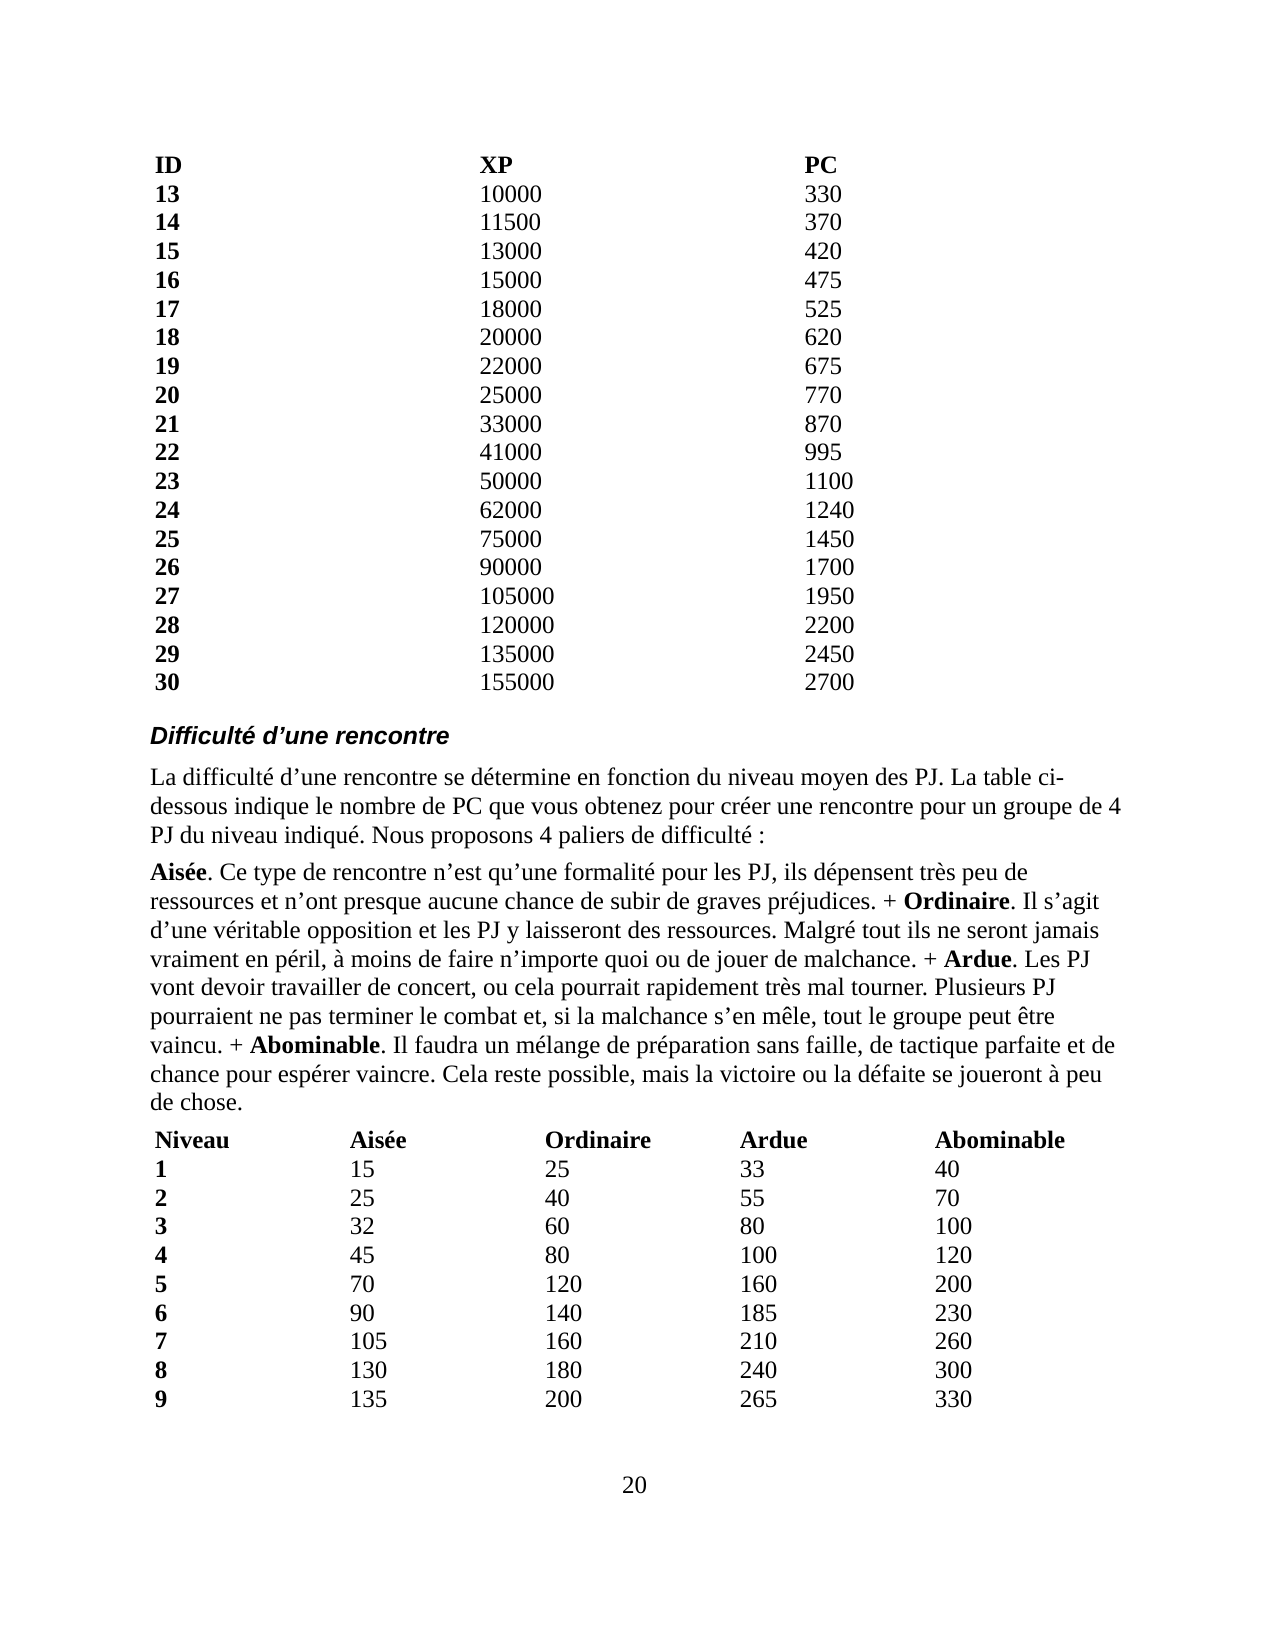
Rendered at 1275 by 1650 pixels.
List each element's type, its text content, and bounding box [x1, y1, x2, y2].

table_cell 1 [150, 1154, 345, 1183]
table_cell 70 [930, 1183, 1125, 1211]
table_cell 17 [150, 294, 475, 322]
table_cell 33 [735, 1154, 930, 1183]
table_cell 370 [800, 208, 1125, 236]
table_header Aisée [345, 1125, 540, 1154]
table_cell 25 [345, 1183, 540, 1211]
table_cell 135000 [475, 639, 800, 667]
table_cell 22000 [475, 351, 800, 380]
table_cell 870 [800, 409, 1125, 437]
table_cell 60 [540, 1211, 735, 1240]
table_cell 32 [345, 1211, 540, 1240]
table_cell 2700 [800, 668, 1125, 696]
table_cell 50000 [475, 466, 800, 495]
table_cell 16 [150, 265, 475, 294]
table_cell 33000 [475, 409, 800, 437]
table_cell 14 [150, 208, 475, 236]
table_cell 10000 [475, 179, 800, 207]
table_cell 100 [930, 1211, 1125, 1240]
table_cell 90000 [475, 553, 800, 581]
table_cell 18 [150, 323, 475, 351]
table_cell 20 [150, 380, 475, 409]
table_cell 995 [800, 438, 1125, 466]
table_cell 19 [150, 351, 475, 380]
table_cell 13000 [475, 236, 800, 265]
table_cell 135 [345, 1384, 540, 1413]
table_cell 260 [930, 1326, 1125, 1355]
table_cell 1100 [800, 466, 1125, 495]
table_cell 40 [540, 1183, 735, 1211]
table_cell 26 [150, 553, 475, 581]
table_cell 90 [345, 1298, 540, 1326]
table_cell 7 [150, 1326, 345, 1355]
table_cell 1240 [800, 495, 1125, 524]
table_header XP [475, 150, 800, 179]
table_cell 420 [800, 236, 1125, 265]
table_header Ardue [735, 1125, 930, 1154]
table_cell 20000 [475, 323, 800, 351]
table_cell 40 [930, 1154, 1125, 1183]
table_cell 265 [735, 1384, 930, 1413]
table_cell 15000 [475, 265, 800, 294]
table_cell 675 [800, 351, 1125, 380]
table_header Ordinaire [540, 1125, 735, 1154]
table_cell 55 [735, 1183, 930, 1211]
text La difficulté d’une rencontre se détermine en fonction du niveau moyen des PJ. La table ci-dessous indique le nombre de PC que vous obtenez pour créer une rencontre pour un groupe de 4 PJ du niveau indiqué. Nous proposons 4 paliers de difficulté : [150, 762, 1125, 848]
table_cell 70 [345, 1269, 540, 1298]
table_cell 25000 [475, 380, 800, 409]
table_cell 45 [345, 1240, 540, 1269]
table_cell 210 [735, 1326, 930, 1355]
subtitle Difficulté d’une rencontre [150, 721, 1125, 750]
table_cell 100 [735, 1240, 930, 1269]
table_cell 120 [930, 1240, 1125, 1269]
table_cell 2450 [800, 639, 1125, 667]
table_cell 140 [540, 1298, 735, 1326]
table_cell 2200 [800, 610, 1125, 639]
table_cell 300 [930, 1355, 1125, 1384]
table_cell 330 [930, 1384, 1125, 1413]
table_cell 18000 [475, 294, 800, 322]
table_cell 130 [345, 1355, 540, 1384]
table_cell 1450 [800, 524, 1125, 552]
table_cell 1700 [800, 553, 1125, 581]
table_cell 330 [800, 179, 1125, 207]
table_cell 5 [150, 1269, 345, 1298]
table_cell 200 [930, 1269, 1125, 1298]
table_cell 770 [800, 380, 1125, 409]
table_cell 13 [150, 179, 475, 207]
table_cell 9 [150, 1384, 345, 1413]
table_cell 41000 [475, 438, 800, 466]
table_cell 160 [540, 1326, 735, 1355]
table_header Niveau [150, 1125, 345, 1154]
table_cell 105 [345, 1326, 540, 1355]
table_cell 29 [150, 639, 475, 667]
table_cell 620 [800, 323, 1125, 351]
table_cell 22 [150, 438, 475, 466]
table_cell 62000 [475, 495, 800, 524]
table_cell 2 [150, 1183, 345, 1211]
table_cell 80 [540, 1240, 735, 1269]
table_cell 4 [150, 1240, 345, 1269]
table_cell 160 [735, 1269, 930, 1298]
table_cell 80 [735, 1211, 930, 1240]
text Aisée. Ce type de rencontre n’est qu’une formalité pour les PJ, ils dépensent très peu de ressources et n’ont presque aucune chance de subir de graves préjudices. + Ordinaire. Il s’agit d’une véritable opposition et les PJ y laisseront des ressources. Malgré tout ils ne seront jamais vraiment en péril, à moins de faire n’importe quoi ou de jouer de malchance. + Ardue. Les PJ vont devoir travailler de concert, ou cela pourrait rapidement très mal tourner. Plusieurs PJ pourraient ne pas terminer le combat et, si la malchance s’en mêle, tout le groupe peut être vaincu. + Abominable. Il faudra un mélange de préparation sans faille, de tactique parfaite et de chance pour espérer vaincre. Cela reste possible, mais la victoire ou la défaite se joueront à peu de chose. [150, 857, 1125, 1116]
table_cell 6 [150, 1298, 345, 1326]
table_cell 28 [150, 610, 475, 639]
table_cell 3 [150, 1211, 345, 1240]
table_cell 120 [540, 1269, 735, 1298]
table_header PC [800, 150, 1125, 179]
table_cell 30 [150, 668, 475, 696]
table_cell 155000 [475, 668, 800, 696]
table_cell 240 [735, 1355, 930, 1384]
table_cell 475 [800, 265, 1125, 294]
table_cell 15 [150, 236, 475, 265]
table_cell 180 [540, 1355, 735, 1384]
table_cell 24 [150, 495, 475, 524]
table_cell 120000 [475, 610, 800, 639]
table_cell 75000 [475, 524, 800, 552]
table_cell 200 [540, 1384, 735, 1413]
table_cell 1950 [800, 581, 1125, 610]
table_cell 23 [150, 466, 475, 495]
table_cell 15 [345, 1154, 540, 1183]
table_cell 21 [150, 409, 475, 437]
table_cell 25 [150, 524, 475, 552]
table_cell 525 [800, 294, 1125, 322]
table_cell 11500 [475, 208, 800, 236]
table_cell 230 [930, 1298, 1125, 1326]
table_cell 8 [150, 1355, 345, 1384]
table_cell 27 [150, 581, 475, 610]
table_cell 105000 [475, 581, 800, 610]
table_header ID [150, 150, 475, 179]
table_cell 25 [540, 1154, 735, 1183]
table_header Abominable [930, 1125, 1125, 1154]
table_cell 185 [735, 1298, 930, 1326]
